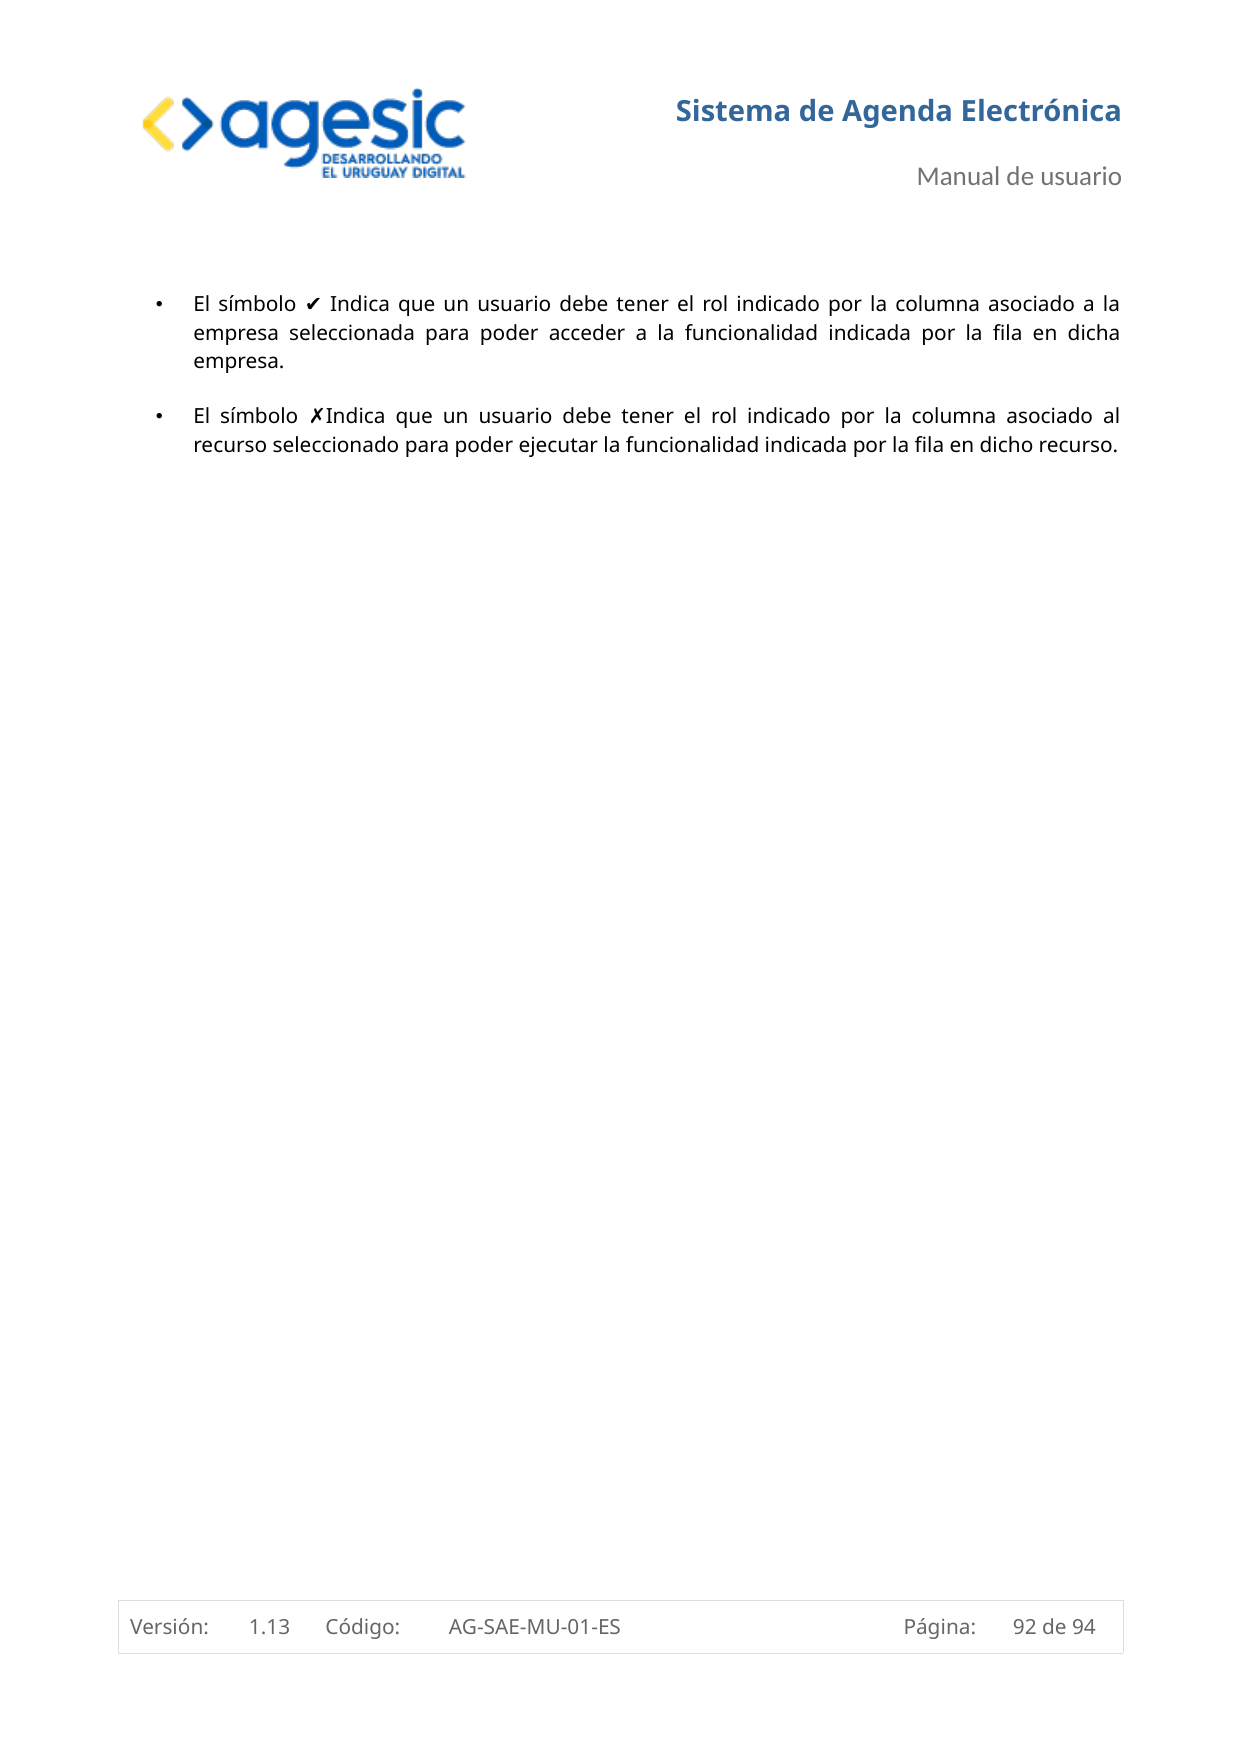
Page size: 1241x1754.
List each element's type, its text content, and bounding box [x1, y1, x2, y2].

list El símbolo ✗Indica que un usuario debe tener el rol indicado por la columna asociado al recurso seleccionado para poder ejecutar la funcionalidad indicada por la fila en dicho recurso. [156, 402, 1122, 458]
list El símbolo ✔ Indica que un usuario debe tener el rol indicado por la columna asociado a la empresa seleccionada para poder acceder a la funcionalidad indicada por la fila en dicha empresa. [156, 289, 1122, 374]
picture [142, 88, 466, 178]
